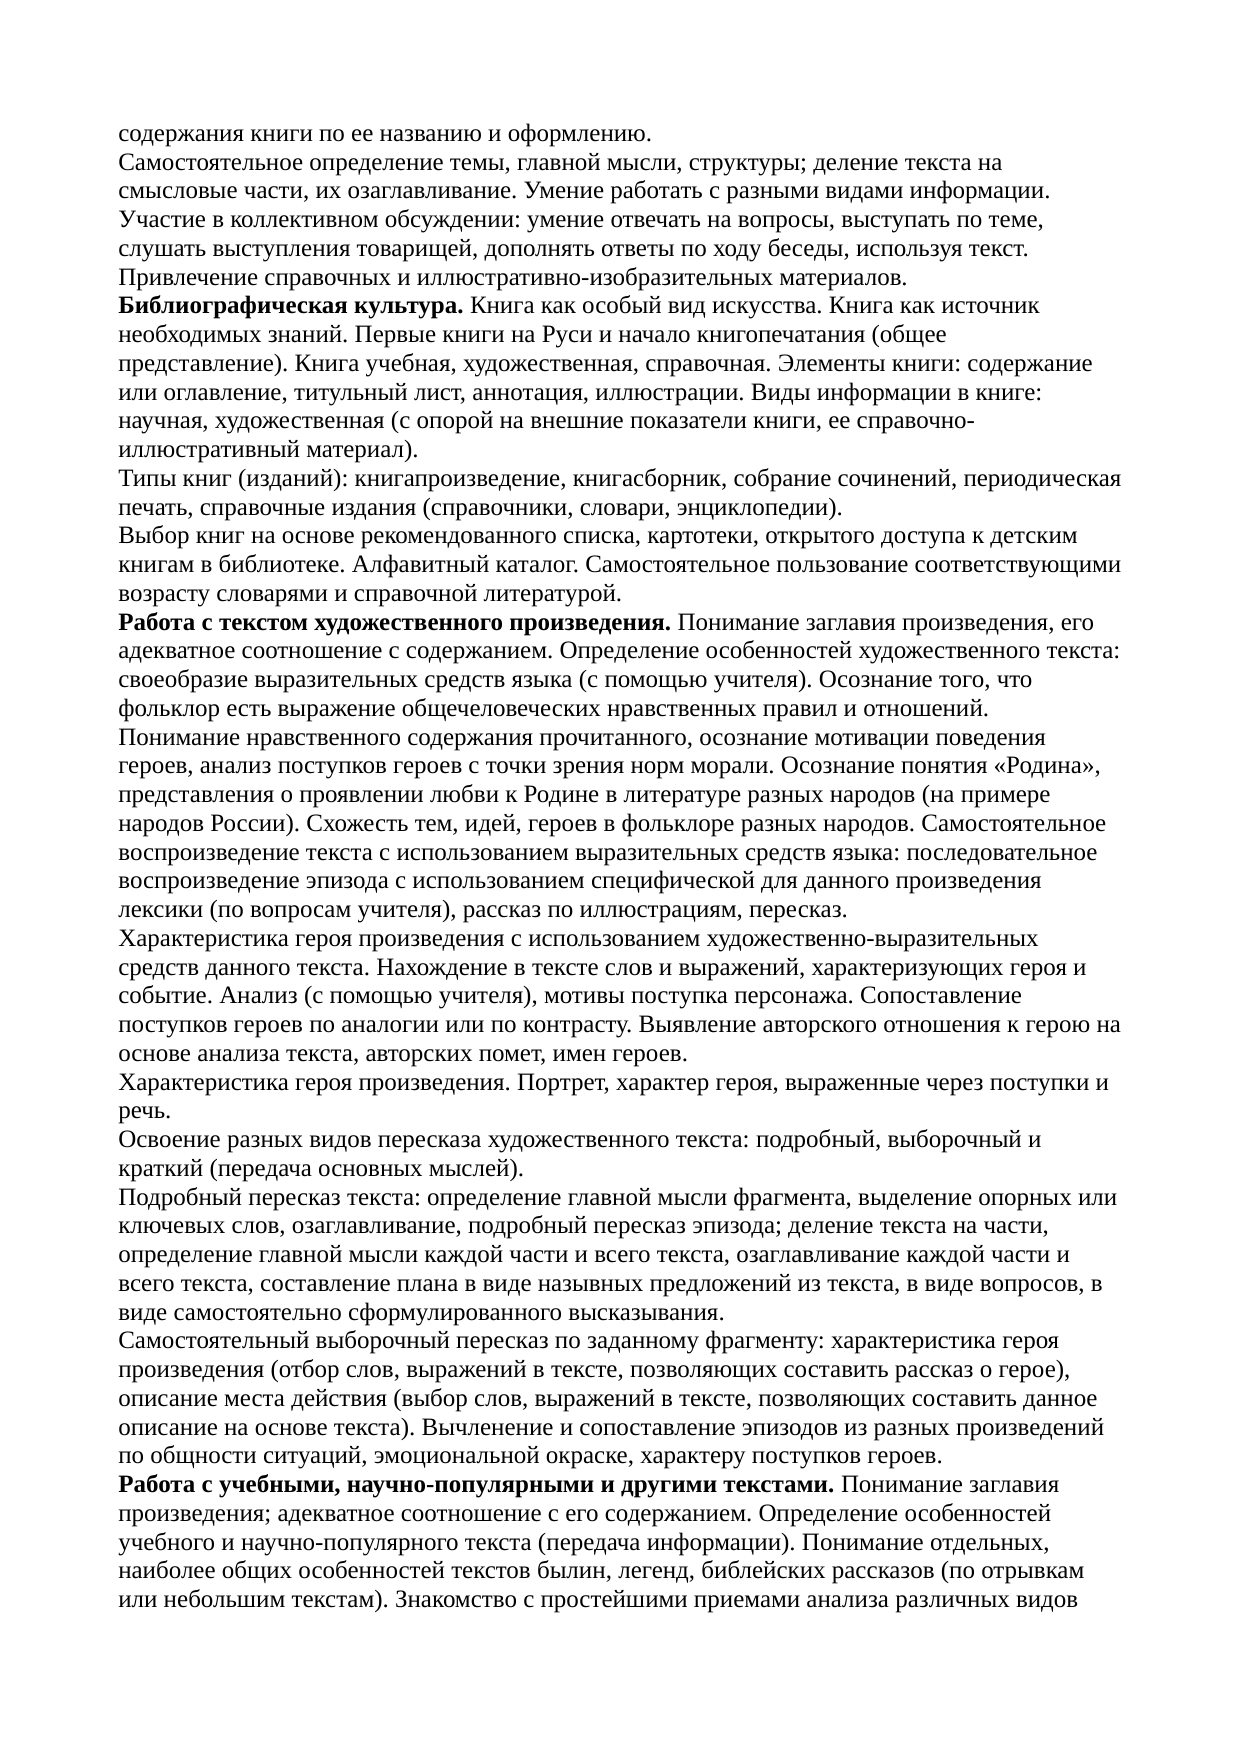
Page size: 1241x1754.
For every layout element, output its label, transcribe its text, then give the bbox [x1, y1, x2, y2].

text Работа с текстом художественного произведения. Понимание заглавия произведения, его адекватное соотношение с содержанием. Определение особенностей художественного текста: своеобразие выразительных средств языка (с помощью учителя). Осознание того, что фольклор есть выражение общечеловеческих нравственных правил и отношений. [118, 607, 1122, 722]
text Участие в коллективном обсуждении: умение отвечать на вопросы, выступать по теме, слушать выступления товарищей, дополнять ответы по ходу беседы, используя текст. Привлечение справочных и иллюстративно-изобразительных материалов. [118, 204, 1122, 291]
text Понимание нравственного содержания прочитанного, осознание мотивации поведения героев, анализ поступков героев с точки зрения норм морали. Осознание понятия «Родина», представления о проявлении любви к Родине в литературе разных народов (на примере народов России). Схожесть тем, идей, героев в фольклоре разных народов. Самостоятельное воспроизведение текста с использованием выразительных средств языка: последовательное воспроизведение эпизода с использованием специфической для данного произведения лексики (по вопросам учителя), рассказ по иллюстрациям, пересказ. [118, 722, 1122, 923]
text содержания книги по ее названию и оформлению. [118, 118, 1122, 147]
text Характеристика героя произведения с использованием художественно-выразительных средств данного текста. Нахождение в тексте слов и выражений, характеризующих героя и событие. Анализ (с помощью учителя), мотивы поступка персонажа. Сопоставление поступков героев по аналогии или по контрасту. Выявление авторского отношения к герою на основе анализа текста, авторских помет, имен героев. [118, 923, 1122, 1067]
text Работа с учебными, научно-популярными и другими текстами. Понимание заглавия произведения; адекватное соотношение с его содержанием. Определение особенностей учебного и научно-популярного текста (передача информации). Понимание отдельных, наиболее общих особенностей текстов былин, легенд, библейских рассказов (по отрывкам или небольшим текстам). Знакомство с простейшими приемами анализа различных видов [118, 1469, 1122, 1613]
text Освоение разных видов пересказа художественного текста: подробный, выборочный и краткий (передача основных мыслей). [118, 1124, 1122, 1182]
text Самостоятельный выборочный пересказ по заданному фрагменту: характеристика героя произведения (отбор слов, выражений в тексте, позволяющих составить рассказ о герое), описание места действия (выбор слов, выражений в тексте, позволяющих составить данное описание на основе текста). Вычленение и сопоставление эпизодов из разных произведений по общности ситуаций, эмоциональной окраске, характеру поступков героев. [118, 1326, 1122, 1469]
text Самостоятельное определение темы, главной мысли, структуры; деление текста на смысловые части, их озаглавливание. Умение работать с разными видами информации. [118, 147, 1122, 204]
text Подробный пересказ текста: определение главной мысли фрагмента, выделение опорных или ключевых слов, озаглавливание, подробный пересказ эпизода; деление текста на части, определение главной мысли каждой части и всего текста, озаглавливание каждой части и всего текста, составление плана в виде назывных предложений из текста, в виде вопросов, в виде самостоятельно сформулированного высказывания. [118, 1182, 1122, 1326]
text Библиографическая культура. Книга как особый вид искусства. Книга как источник необходимых знаний. Первые книги на Руси и начало книгопечатания (общее представление). Книга учебная, художественная, справочная. Элементы книги: содержание или оглавление, титульный лист, аннотация, иллюстрации. Виды информации в книге: научная, художественная (с опорой на внешние показатели книги, ее справочно-иллюстративный материал). [118, 291, 1122, 463]
text Типы книг (изданий): книгапроизведение, книгасборник, собрание сочинений, периодическая печать, справочные издания (справочники, словари, энциклопедии). [118, 463, 1122, 521]
text Выбор книг на основе рекомендованного списка, картотеки, открытого доступа к детским книгам в библиотеке. Алфавитный каталог. Самостоятельное пользование соответствующими возрасту словарями и справочной литературой. [118, 521, 1122, 607]
text Характеристика героя произведения. Портрет, характер героя, выраженные через поступки и речь. [118, 1067, 1122, 1124]
